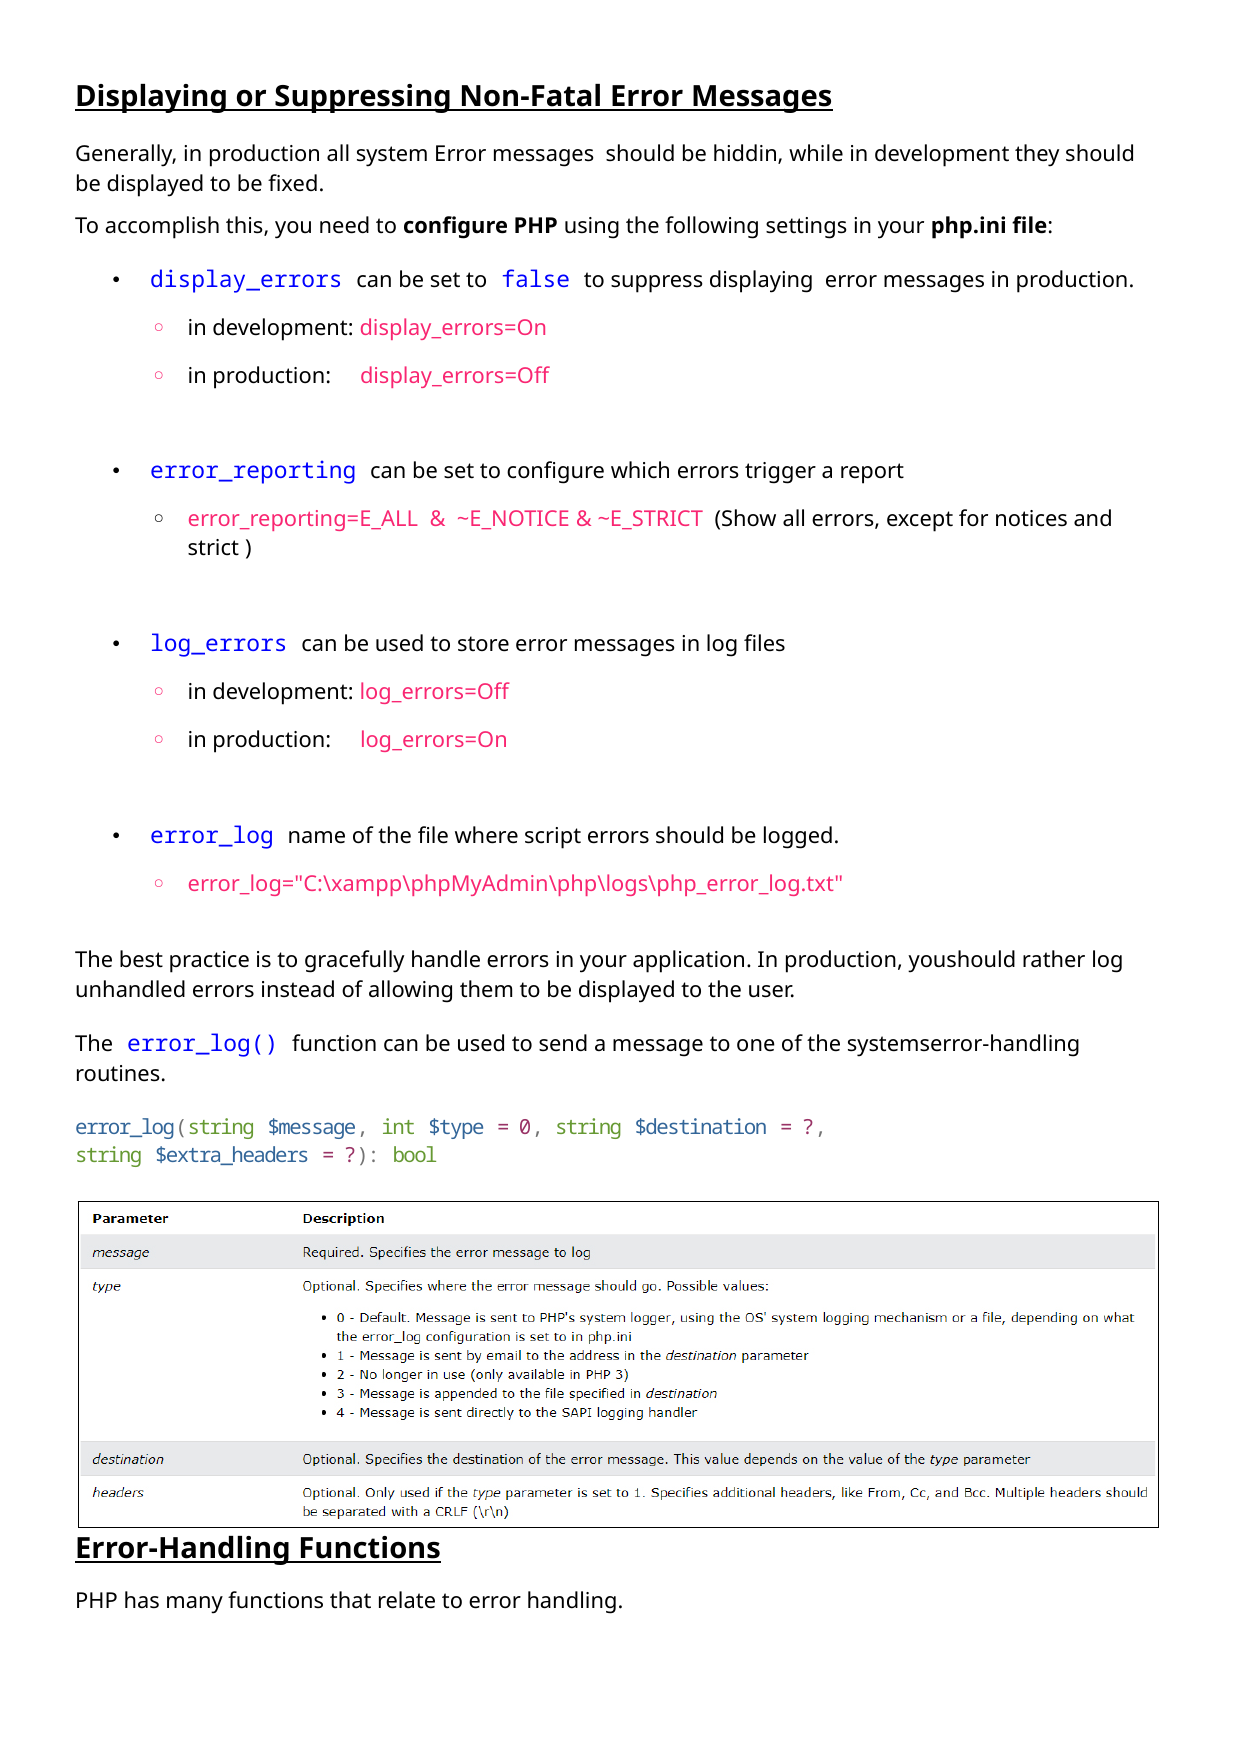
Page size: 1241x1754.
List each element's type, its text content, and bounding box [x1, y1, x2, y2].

list in production: display_errors=Off [150, 359, 1166, 389]
text The best practice is to gracefully handle errors in your application. In production, youshould rather log unhandled errors instead of allowing them to be displayed to the user. [75, 944, 1166, 1003]
list error_log name of the file where script errors should be logged. [112, 819, 1166, 850]
text To accomplish this, you need to configure PHP using the following settings in your php.ini file: [75, 210, 1166, 239]
text PHP has many functions that relate to error handling. [75, 1585, 1166, 1615]
list error_reporting can be set to configure which errors trigger a report [112, 453, 1166, 485]
list in production: log_errors=On [150, 724, 1166, 753]
list in development: log_errors=Off [150, 676, 1166, 706]
text error_log(string $message, int $type = 0, string $destination = ?, string $extra_headers = ?): bool [75, 1112, 1166, 1169]
list display_errors can be set to false to suppress displaying error messages in production. [112, 263, 1166, 294]
list log_errors can be used to store error messages in log files [112, 627, 1166, 658]
list error_reporting=E_ALL & ~E_NOTICE & ~E_STRICT (Show all errors, except for notices and strict ) [150, 502, 1166, 562]
text Error-Handling Functions [75, 1525, 1166, 1567]
text Displaying or Suppressing Non-Fatal Error Messages [75, 75, 1166, 115]
picture [80, 1203, 1156, 1525]
text The error_log() function can be used to send a message to one of the systemserror-handling routines. [75, 1027, 1166, 1088]
list error_log="C:\xampp\phpMyAdmin\php\logs\php_error_log.txt" [150, 868, 1166, 897]
list in development: display_errors=On [150, 312, 1166, 342]
text Generally, in production all system Error messages should be hiddin, while in development they should be displayed to be fixed. [75, 138, 1166, 198]
